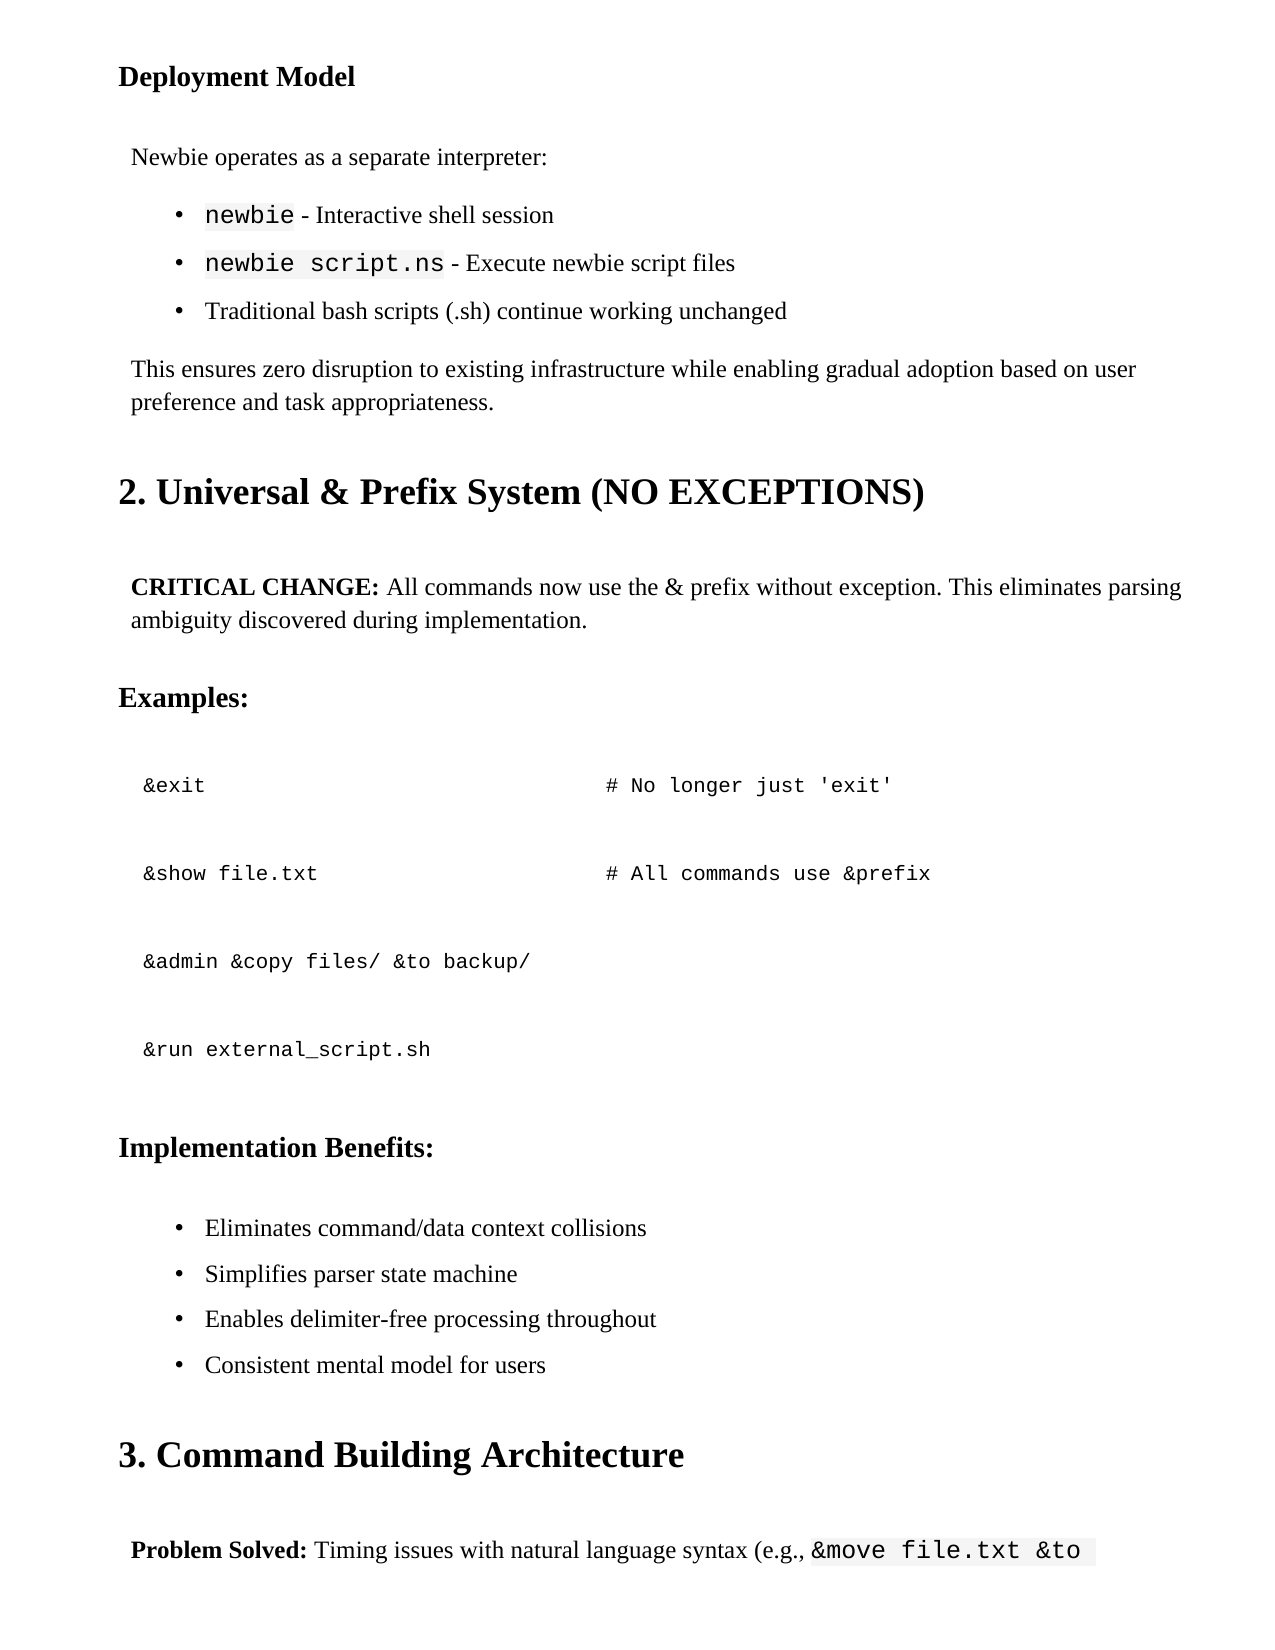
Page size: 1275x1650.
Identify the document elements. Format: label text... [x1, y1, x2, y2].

list Consistent mental model for users [175, 1350, 1203, 1379]
text &run external_script.sh [143, 1038, 1191, 1062]
list Eliminates command/data context collisions [175, 1213, 1203, 1242]
list Simplifies parser state machine [175, 1259, 1203, 1288]
text &exit # No longer just 'exit' [143, 775, 1191, 799]
subtitle 2. Universal & Prefix System (NO EXCEPTIONS) [118, 470, 1216, 513]
subtitle 3. Command Building Architecture [118, 1433, 1216, 1476]
list Enables delimiter-free processing throughout [175, 1304, 1203, 1333]
text &show file.txt # All commands use &prefix [143, 863, 1191, 887]
text CRITICAL CHANGE: All commands now use the & prefix without exception. This eliminates parsing ambiguity discovered during implementation. [131, 572, 1203, 634]
text Problem Solved: Timing issues with natural language syntax (e.g., &move file.txt &to [131, 1535, 1203, 1566]
list Traditional bash scripts (.sh) continue working unchanged [175, 296, 1203, 324]
subtitle Implementation Benefits: [118, 1131, 1216, 1164]
list newbie - Interactive shell session [175, 200, 1203, 231]
text This ensures zero disruption to existing infrastructure while enabling gradual adoption based on user preference and task appropriateness. [131, 354, 1203, 416]
subtitle Examples: [118, 680, 1216, 713]
list newbie script.ns - Execute newbie script files [175, 248, 1203, 279]
text &admin &copy files/ &to backup/ [143, 951, 1191, 974]
subtitle Deployment Model [118, 59, 1216, 93]
text Newbie operates as a separate interpreter: [131, 142, 1203, 171]
